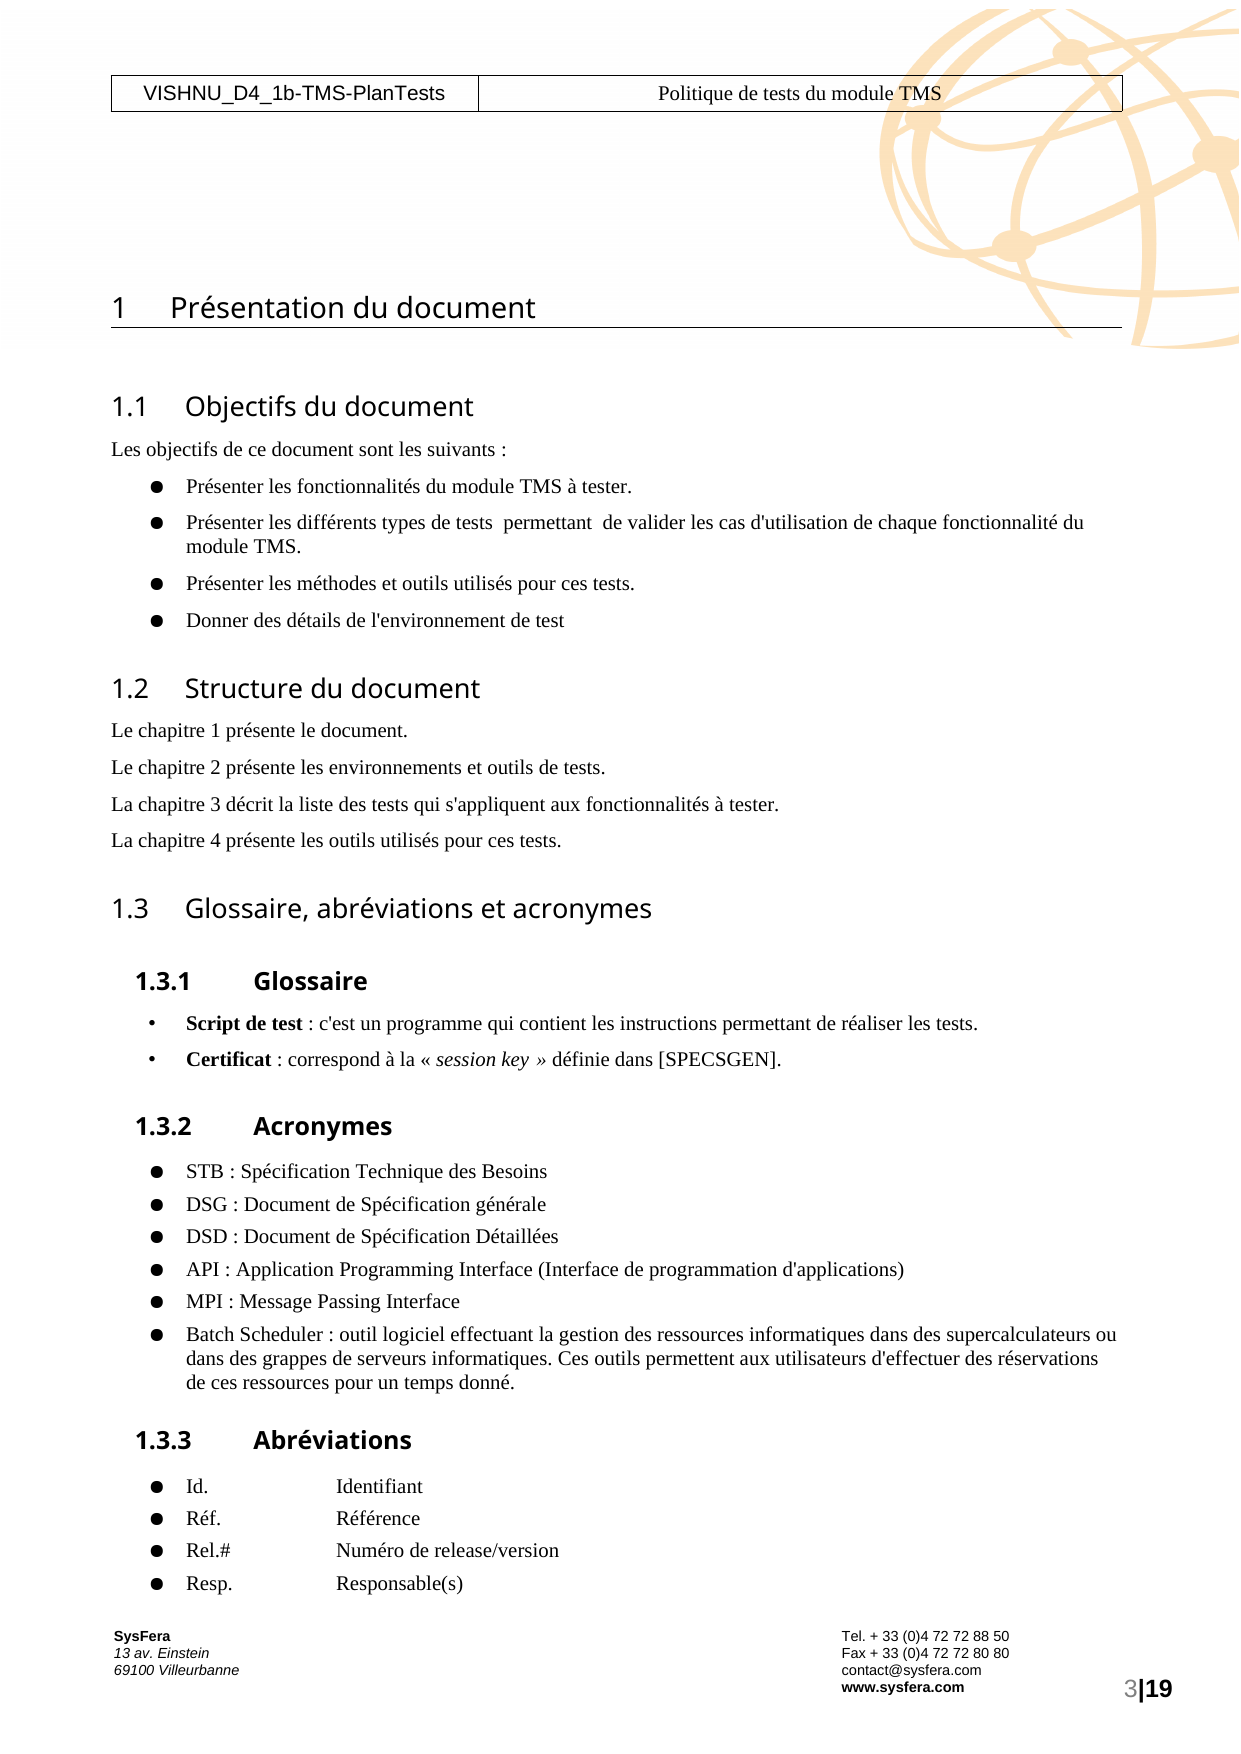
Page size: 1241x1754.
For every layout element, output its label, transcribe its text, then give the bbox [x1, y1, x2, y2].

text Le chapitre 2 présente les environnements et outils de tests. [111, 755, 1122, 779]
list Batch Scheduler : outil logiciel effectuant la gestion des ressources informatiques dans des supercalculateurs ou dans des grappes de serveurs informatiques. Ces outils permettent aux utilisateurs d'effectuer des réservations de ces ressources pour un temps donné. [148, 1321, 1122, 1394]
list Présenter les méthodes et outils utilisés pour ces tests. [148, 571, 1122, 595]
text Les objectifs de ce document sont les suivants : [111, 437, 1122, 461]
list MPI : Message Passing Interface [148, 1289, 1122, 1313]
list Donner des détails de l'environnement de test [148, 607, 1122, 632]
subtitle Glossaire, abréviations et acronymes [111, 890, 1122, 927]
list Présenter les différents types de tests permettant de valider les cas d'utilisation de chaque fonctionnalité du module TMS. [148, 510, 1122, 558]
picture [1, 9, 1239, 349]
list Resp. Responsable(s) [148, 1571, 1122, 1595]
list Présenter les fonctionnalités du module TMS à tester. [148, 474, 1122, 498]
list Id. Identifiant [148, 1473, 1122, 1498]
subtitle Objectifs du document [111, 388, 1122, 425]
subtitle Glossaire [134, 964, 1122, 998]
text Le chapitre 1 présente le document. [111, 718, 1122, 742]
list Script de test : c'est un programme qui contient les instructions permettant de réaliser les tests. [148, 1011, 1122, 1035]
text La chapitre 3 décrit la liste des tests qui s'appliquent aux fonctionnalités à tester. [111, 792, 1122, 816]
text La chapitre 4 présente les outils utilisés pour ces tests. [111, 828, 1122, 852]
list API : Application Programming Interface (Interface de programmation d'applications) [148, 1257, 1122, 1281]
list Certificat : correspond à la « session key » définie dans [SPECSGEN]. [148, 1047, 1122, 1071]
subtitle Structure du document [111, 669, 1122, 706]
subtitle Abréviations [134, 1423, 1122, 1457]
list STB : Spécification Technique des Besoins [148, 1159, 1122, 1183]
subtitle Acronymes [134, 1109, 1122, 1143]
list DSD : Document de Spécification Détaillées [148, 1224, 1122, 1248]
list Rel.# Numéro de release/version [148, 1538, 1122, 1562]
list DSG : Document de Spécification générale [148, 1192, 1122, 1216]
list Réf. Référence [148, 1506, 1122, 1530]
